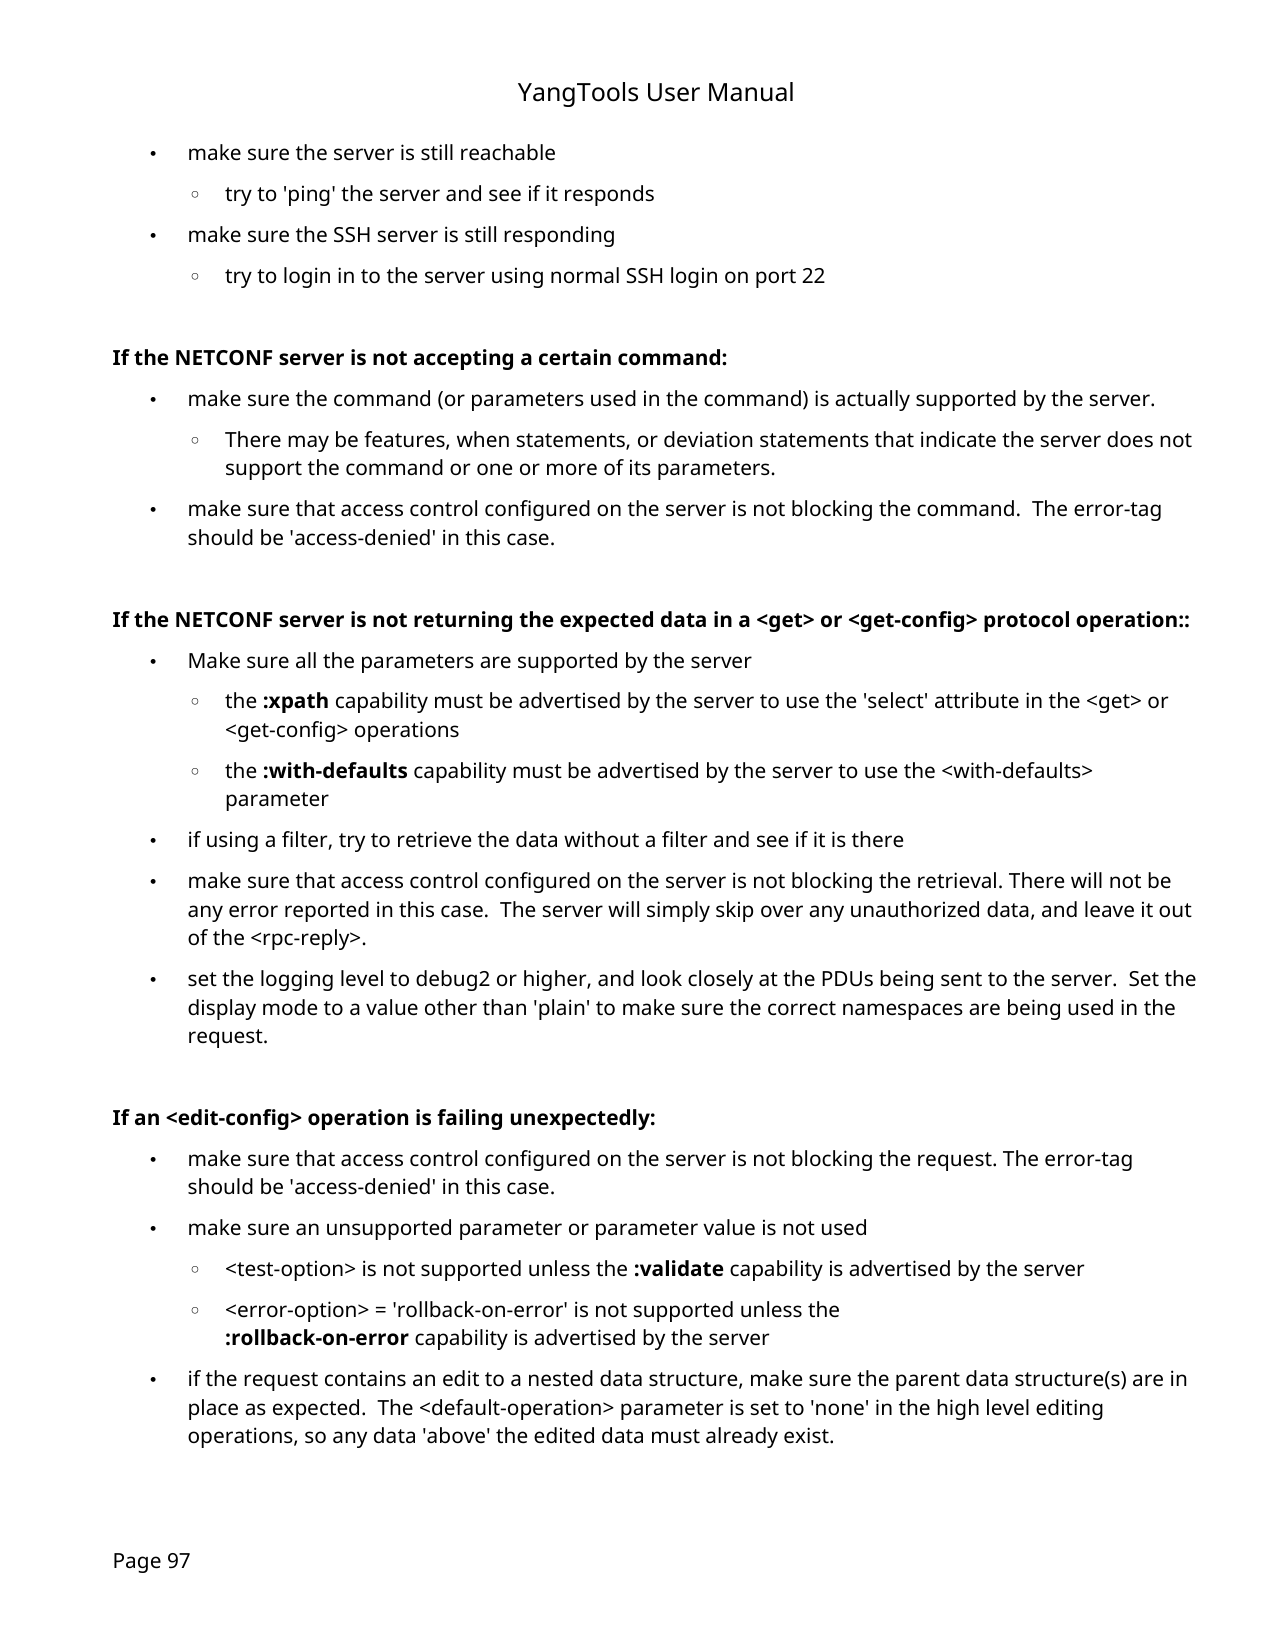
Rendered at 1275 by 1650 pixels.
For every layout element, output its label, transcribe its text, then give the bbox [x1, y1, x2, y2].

list make sure the SSH server is still responding [150, 220, 1200, 249]
list Make sure all the parameters are supported by the server [150, 646, 1200, 674]
list try to 'ping' the server and see if it responds [187, 179, 1200, 208]
text If the NETCONF server is not accepting a certain command: [112, 343, 1200, 372]
list the :xpath capability must be advertised by the server to use the 'select' attribute in the <get> or <get-config> operations [187, 687, 1200, 743]
list set the logging level to debug2 or higher, and look closely at the PDUs being sent to the server. Set the display mode to a value other than 'plain' to make sure the correct namespaces are being used in the request. [150, 964, 1200, 1049]
list make sure that access control configured on the server is not blocking the retrieval. There will not be any error reported in this case. The server will simply skip over any unauthorized data, and leave it out of the <rpc-reply>. [150, 866, 1200, 952]
list try to login in to the server using normal SSH login on port 22 [187, 261, 1200, 290]
list There may be features, when statements, or deviation statements that indicate the server does not support the command or one or more of its parameters. [187, 425, 1200, 482]
list make sure the server is still reachable [150, 138, 1200, 167]
text If an <edit-config> operation is failing unexpectedly: [112, 1103, 1200, 1131]
list make sure the command (or parameters used in the command) is actually supported by the server. [150, 384, 1200, 413]
text If the NETCONF server is not returning the expected data in a <get> or <get-config> protocol operation:: [112, 605, 1200, 633]
list if the request contains an edit to a nested data structure, make sure the parent data structure(s) are in place as expected. The <default-operation> parameter is set to 'none' in the high level editing operations, so any data 'above' the edited data must already exist. [150, 1364, 1200, 1450]
list make sure an unsupported parameter or parameter value is not used [150, 1213, 1200, 1242]
list make sure that access control configured on the server is not blocking the request. The error-tag should be 'access-denied' in this case. [150, 1144, 1200, 1201]
list make sure that access control configured on the server is not blocking the command. The error-tag should be 'access-denied' in this case. [150, 494, 1200, 551]
list the :with-defaults capability must be advertised by the server to use the <with-defaults> parameter [187, 756, 1200, 813]
list <error-option> = 'rollback-on-error' is not supported unless the :rollback-on-error capability is advertised by the server [187, 1295, 1200, 1352]
list <test-option> is not supported unless the :validate capability is advertised by the server [187, 1254, 1200, 1283]
list if using a filter, try to retrieve the data without a filter and see if it is there [150, 825, 1200, 854]
